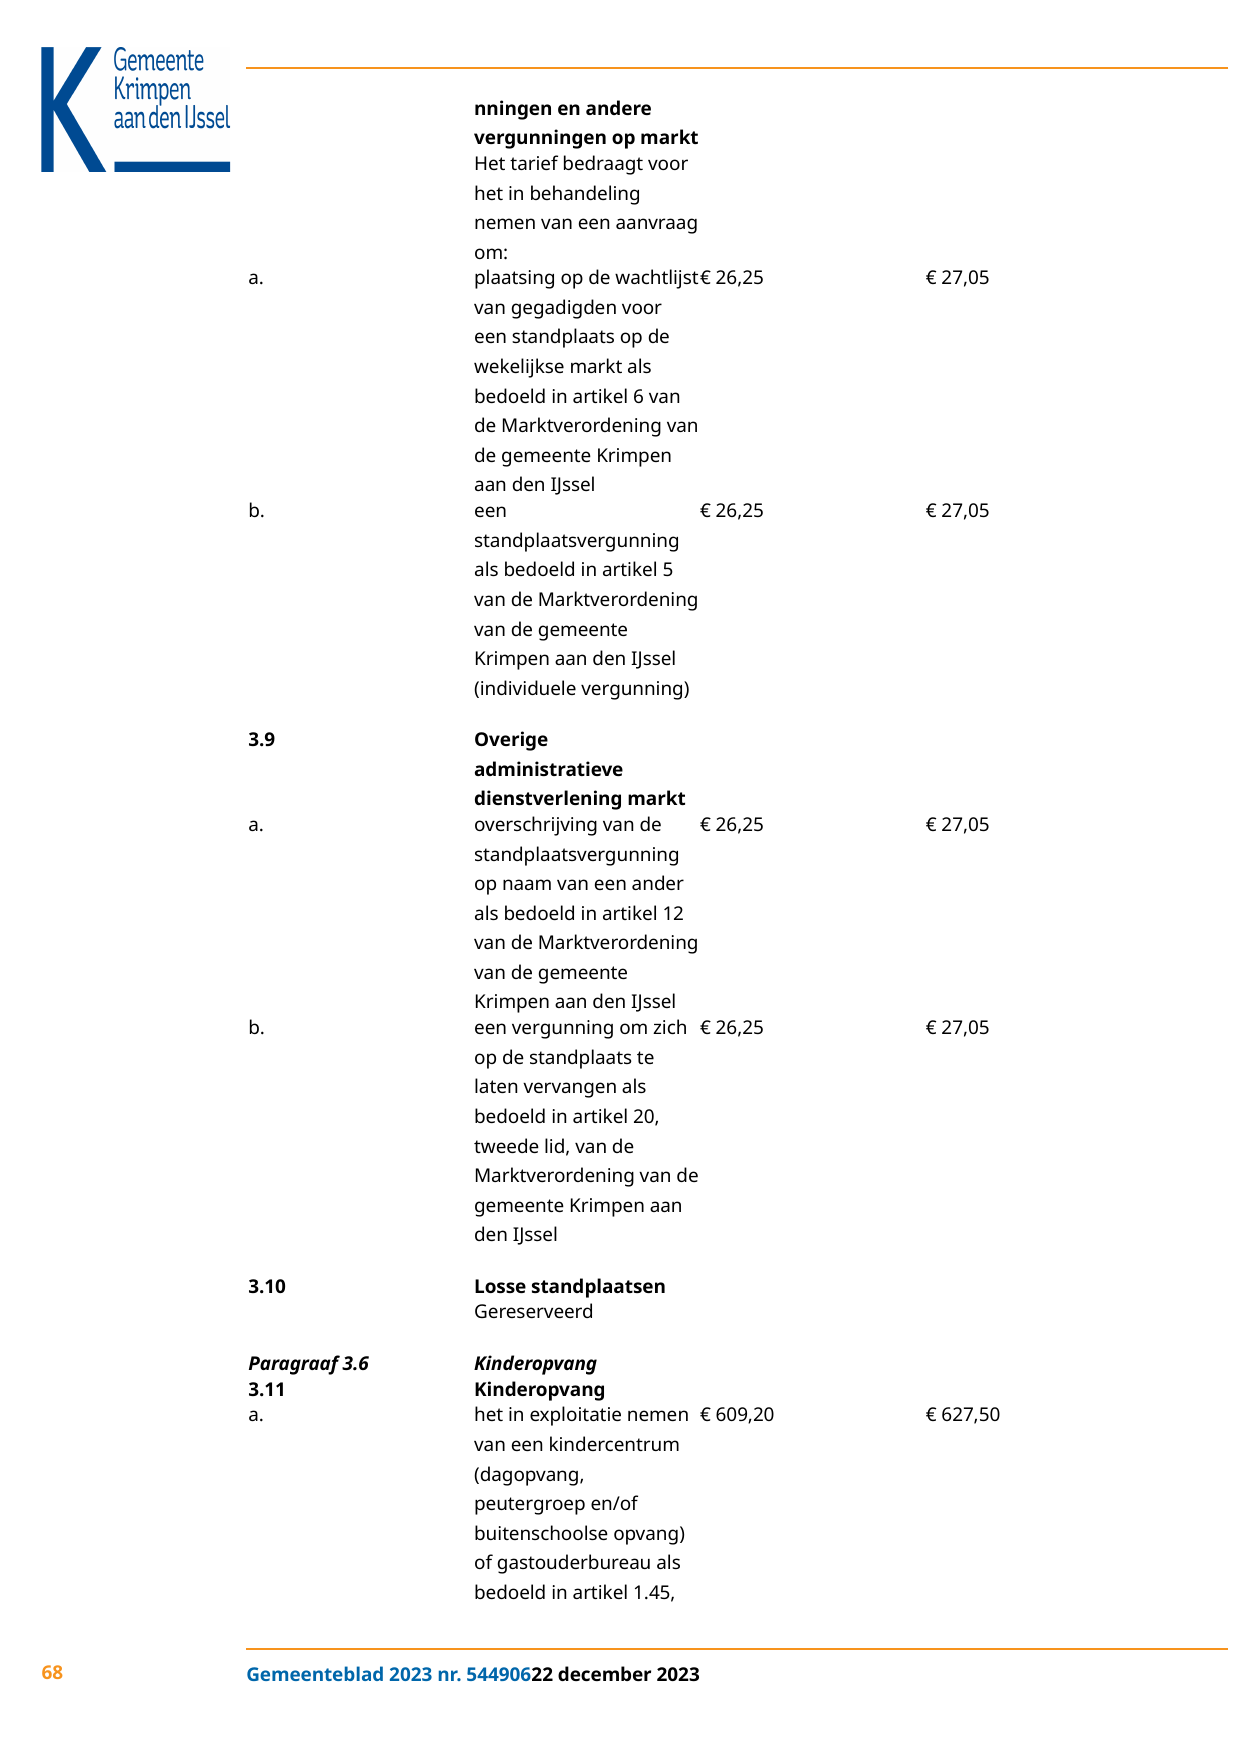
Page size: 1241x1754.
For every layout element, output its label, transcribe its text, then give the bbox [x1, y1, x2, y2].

table_cell een vergunning om zich op de standplaats te laten vervangen als bedoeld in artikel 20, tweede lid, van de Marktverordening van de gemeente Krimpen aan den IJssel [474, 1015, 700, 1247]
table_cell [926, 1299, 1152, 1324]
table_cell € 26,25 [700, 265, 926, 497]
table_cell [700, 726, 926, 811]
table_cell 3.10 [248, 1273, 474, 1299]
table_cell Losse standplaatsen [474, 1273, 700, 1299]
table_cell [700, 1273, 926, 1299]
table_cell [926, 150, 1152, 264]
table_cell [248, 701, 474, 726]
table_cell [248, 1247, 474, 1273]
table_cell een standplaatsvergunning als bedoeld in artikel 5 van de Marktverordening van de gemeente Krimpen aan den IJssel (individuele vergunning) [474, 498, 700, 701]
table_cell [248, 1325, 474, 1350]
table_cell € 627,50 [926, 1402, 1152, 1605]
table_cell [248, 95, 474, 150]
table_cell 3.11 [248, 1376, 474, 1402]
table_cell € 27,05 [926, 811, 1152, 1014]
table_cell [474, 1247, 700, 1273]
table_cell [700, 1325, 926, 1350]
table_cell overschrijving van de standplaatsvergunning op naam van een ander als bedoeld in artikel 12 van de Marktverordening van de gemeente Krimpen aan den IJssel [474, 811, 700, 1014]
table_cell € 26,25 [700, 498, 926, 701]
table_cell Het tarief bedraagt voor het in behandeling nemen van een aanvraag om: [474, 150, 700, 264]
table_cell het in exploitatie nemen van een kindercentrum (dagopvang, peutergroep en/of buitenschoolse opvang) of gastouderbureau als bedoeld in artikel 1.45, [474, 1402, 700, 1605]
table_cell [700, 701, 926, 726]
table_cell [474, 701, 700, 726]
table_cell [700, 1247, 926, 1273]
table_cell a. [248, 1402, 474, 1605]
table_cell [700, 1299, 926, 1324]
table_cell € 26,25 [700, 811, 926, 1014]
table_cell [700, 95, 926, 150]
table_cell [474, 1325, 700, 1350]
table_cell a. [248, 811, 474, 1014]
table_cell € 26,25 [700, 1015, 926, 1247]
table_cell [926, 1325, 1152, 1350]
table_cell Overige administratieve dienstverlening markt [474, 726, 700, 811]
table_cell plaatsing op de wachtlijst van gegadigden voor een standplaats op de wekelijkse markt als bedoeld in artikel 6 van de Marktverordening van de gemeente Krimpen aan den IJssel [474, 265, 700, 497]
table_cell [926, 95, 1152, 150]
table_cell [248, 1299, 474, 1324]
table_cell [926, 701, 1152, 726]
table_cell [926, 1350, 1152, 1376]
table_cell [700, 150, 926, 264]
table_cell Paragraaf 3.6 [248, 1350, 474, 1376]
table_cell [248, 150, 474, 264]
table_cell 3.9 [248, 726, 474, 811]
table_cell € 27,05 [926, 498, 1152, 701]
table_cell [700, 1350, 926, 1376]
table_cell Kinderopvang [474, 1350, 700, 1376]
table_cell b. [248, 498, 474, 701]
table_cell a. [248, 265, 474, 497]
picture [41, 47, 231, 172]
table_cell € 609,20 [700, 1402, 926, 1605]
table_cell [926, 1247, 1152, 1273]
table_cell [926, 1273, 1152, 1299]
table_cell [700, 1376, 926, 1402]
table_cell nningen en andere vergunningen op markt [474, 95, 700, 150]
table_cell Gereserveerd [474, 1299, 700, 1324]
table_cell [926, 1376, 1152, 1402]
table_cell Kinderopvang [474, 1376, 700, 1402]
table_cell € 27,05 [926, 265, 1152, 497]
table_cell € 27,05 [926, 1015, 1152, 1247]
table_cell [926, 726, 1152, 811]
table_cell b. [248, 1015, 474, 1247]
